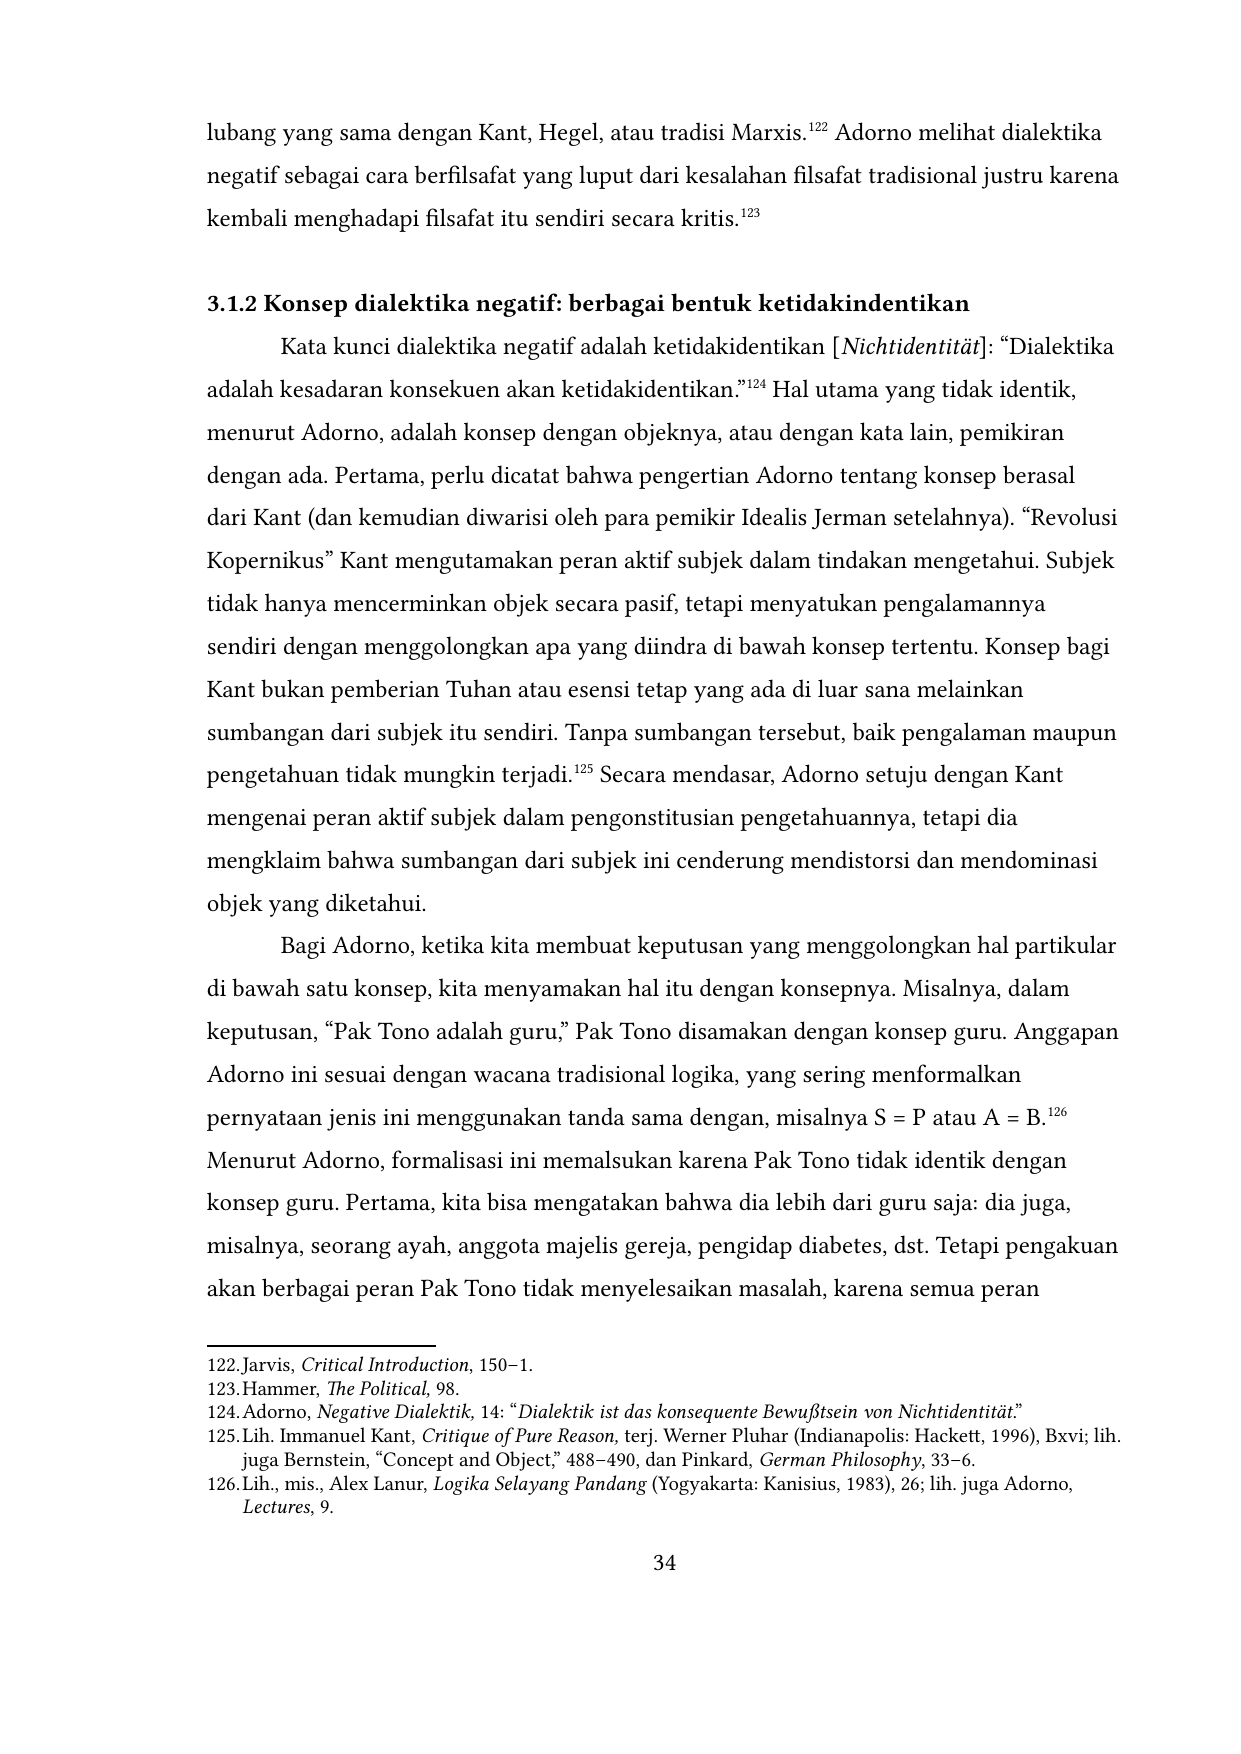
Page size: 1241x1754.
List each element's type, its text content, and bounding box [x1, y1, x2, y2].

text Kata kunci dialektika negatif adalah ketidakidentikan [Nichtidentität]: “Dialektika adalah kesadaran konsekuen akan ketidakidentikan.” Hal utama yang tidak identik, menurut Adorno, adalah konsep dengan objeknya, atau dengan kata lain, pemikiran dengan ada. Pertama, perlu dicatat bahwa pengertian Adorno tentang konsep berasal dari Kant (dan kemudian diwarisi oleh para pemikir Idealis Jerman setelahnya). “Revolusi Kopernikus” Kant mengutamakan peran aktif subjek dalam tindakan mengetahui. Subjek tidak hanya mencerminkan objek secara pasif, tetapi menyatukan pengalamannya sendiri dengan menggolongkan apa yang diindra di bawah konsep tertentu. Konsep bagi Kant bukan pemberian Tuhan atau esensi tetap yang ada di luar sana melainkan sumbangan dari subjek itu sendiri. Tanpa sumbangan tersebut, baik pengalaman maupun pengetahuan tidak mungkin terjadi. Secara mendasar, Adorno setuju dengan Kant mengenai peran aktif subjek dalam pengonstitusian pengetahuannya, tetapi dia mengklaim bahwa sumbangan dari subjek ini cenderung mendistorsi dan mendominasi objek yang diketahui. [207, 332, 1122, 917]
text Lih., mis., Alex Lanur, Logika Selayang Pandang (Yogyakarta: Kanisius, 1983), 26; lih. juga Adorno, Lectures, 9. [207, 1471, 1122, 1519]
text 3.1.2 Konsep dialektika negatif: berbagai bentuk ketidakindentikan [207, 289, 1122, 318]
text Bagi Adorno, ketika kita membuat keputusan yang menggolongkan hal partikular di bawah satu konsep, kita menyamakan hal itu dengan konsepnya. Misalnya, dalam keputusan, “Pak Tono adalah guru,” Pak Tono disamakan dengan konsep guru. Anggapan Adorno ini sesuai dengan wacana tradisional logika, yang sering menformalkan pernyataan jenis ini menggunakan tanda sama dengan, misalnya S = P atau A = B. Menurut Adorno, formalisasi ini memalsukan karena Pak Tono tidak identik dengan konsep guru. Pertama, kita bisa mengatakan bahwa dia lebih dari guru saja: dia juga, misalnya, seorang ayah, anggota majelis gereja, pengidap diabetes, dst. Tetapi pengakuan akan berbagai peran Pak Tono tidak menyelesaikan masalah, karena semua peran [207, 932, 1122, 1303]
text Jarvis, Critical Introduction, 150–1. [207, 1352, 1122, 1376]
text Hammer, The Political, 98. [207, 1376, 1122, 1400]
text lubang yang sama dengan Kant, Hegel, atau tradisi Marxis. Adorno melihat dialektika negatif sebagai cara berfilsafat yang luput dari kesalahan filsafat tradisional justru karena kembali menghadapi filsafat itu sendiri secara kritis. [207, 118, 1122, 232]
text Adorno, Negative Dialektik, 14: “Dialektik ist das konsequente Bewußtsein von Nichtidentität.” [207, 1400, 1122, 1424]
text Lih. Immanuel Kant, Critique of Pure Reason, terj. Werner Pluhar (Indianapolis: Hackett, 1996), Bxvi; lih. juga Bernstein, “Concept and Object,” 488–490, dan Pinkard, German Philosophy, 33–6. [207, 1424, 1122, 1471]
